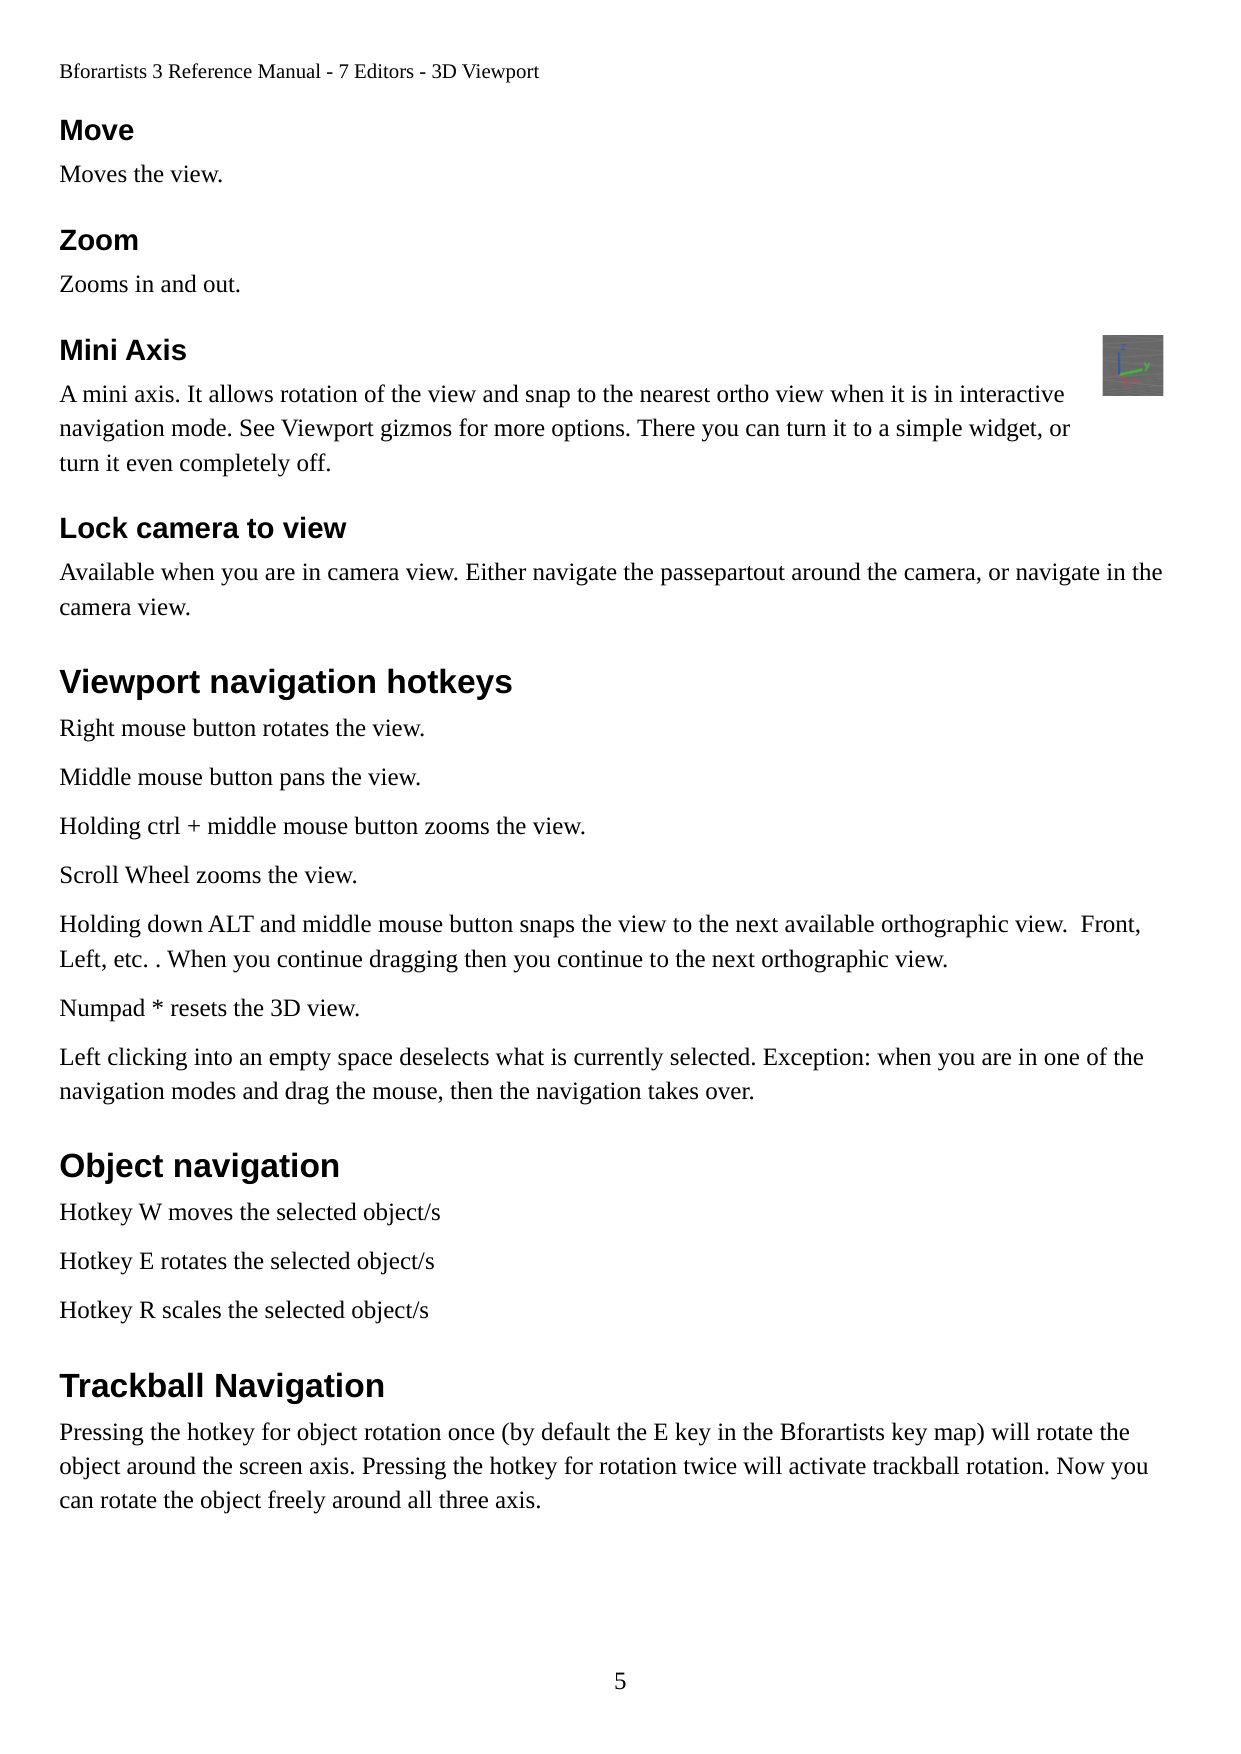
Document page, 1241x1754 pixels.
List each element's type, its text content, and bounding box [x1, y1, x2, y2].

subtitle Move [59, 113, 1181, 146]
text Hotkey R scales the selected object/s [59, 1296, 1181, 1324]
text Holding down ALT and middle mouse button snaps the view to the next available orthographic view. Front, Left, etc. . When you continue dragging then you continue to the next orthographic view. [59, 909, 1181, 972]
subtitle Object navigation [59, 1146, 1181, 1185]
text Hotkey E rotates the selected object/s [59, 1246, 1181, 1275]
text Right mouse button rotates the view. [59, 713, 1181, 742]
text Available when you are in camera view. Either navigate the passepartout around the camera, or navigate in the camera view. [59, 557, 1181, 621]
text Hotkey W moves the selected object/s [59, 1197, 1181, 1226]
text Left clicking into an empty space deselects what is currently selected. Exception: when you are in one of the navigation modes and drag the mouse, then the navigation takes over. [59, 1042, 1181, 1105]
subtitle Zoom [59, 222, 1181, 256]
text Scroll Wheel zooms the view. [59, 860, 1181, 889]
subtitle Trackball Navigation [59, 1365, 1181, 1404]
subtitle Viewport navigation hotkeys [59, 662, 1181, 701]
text Moves the view. [59, 159, 1181, 188]
subtitle Lock camera to view [59, 511, 1181, 545]
text Zooms in and out. [59, 269, 1181, 297]
text A mini axis. It allows rotation of the view and snap to the nearest ortho view when it is in interactive navigation mode. See Viewport gizmos for more options. There you can turn it to a simple widget, or turn it even completely off. [59, 379, 1181, 476]
subtitle Mini Axis [59, 332, 1181, 366]
picture [1102, 335, 1164, 396]
text Middle mouse button pans the view. [59, 762, 1181, 791]
text Numpad * resets the 3D view. [59, 993, 1181, 1022]
text Holding ctrl + middle mouse button zooms the view. [59, 811, 1181, 840]
text Pressing the hotkey for object rotation once (by default the E key in the Bforartists key map) will rotate the object around the screen axis. Pressing the hotkey for rotation twice will activate trackball rotation. Now you can rotate the object freely around all three axis. [59, 1417, 1181, 1514]
